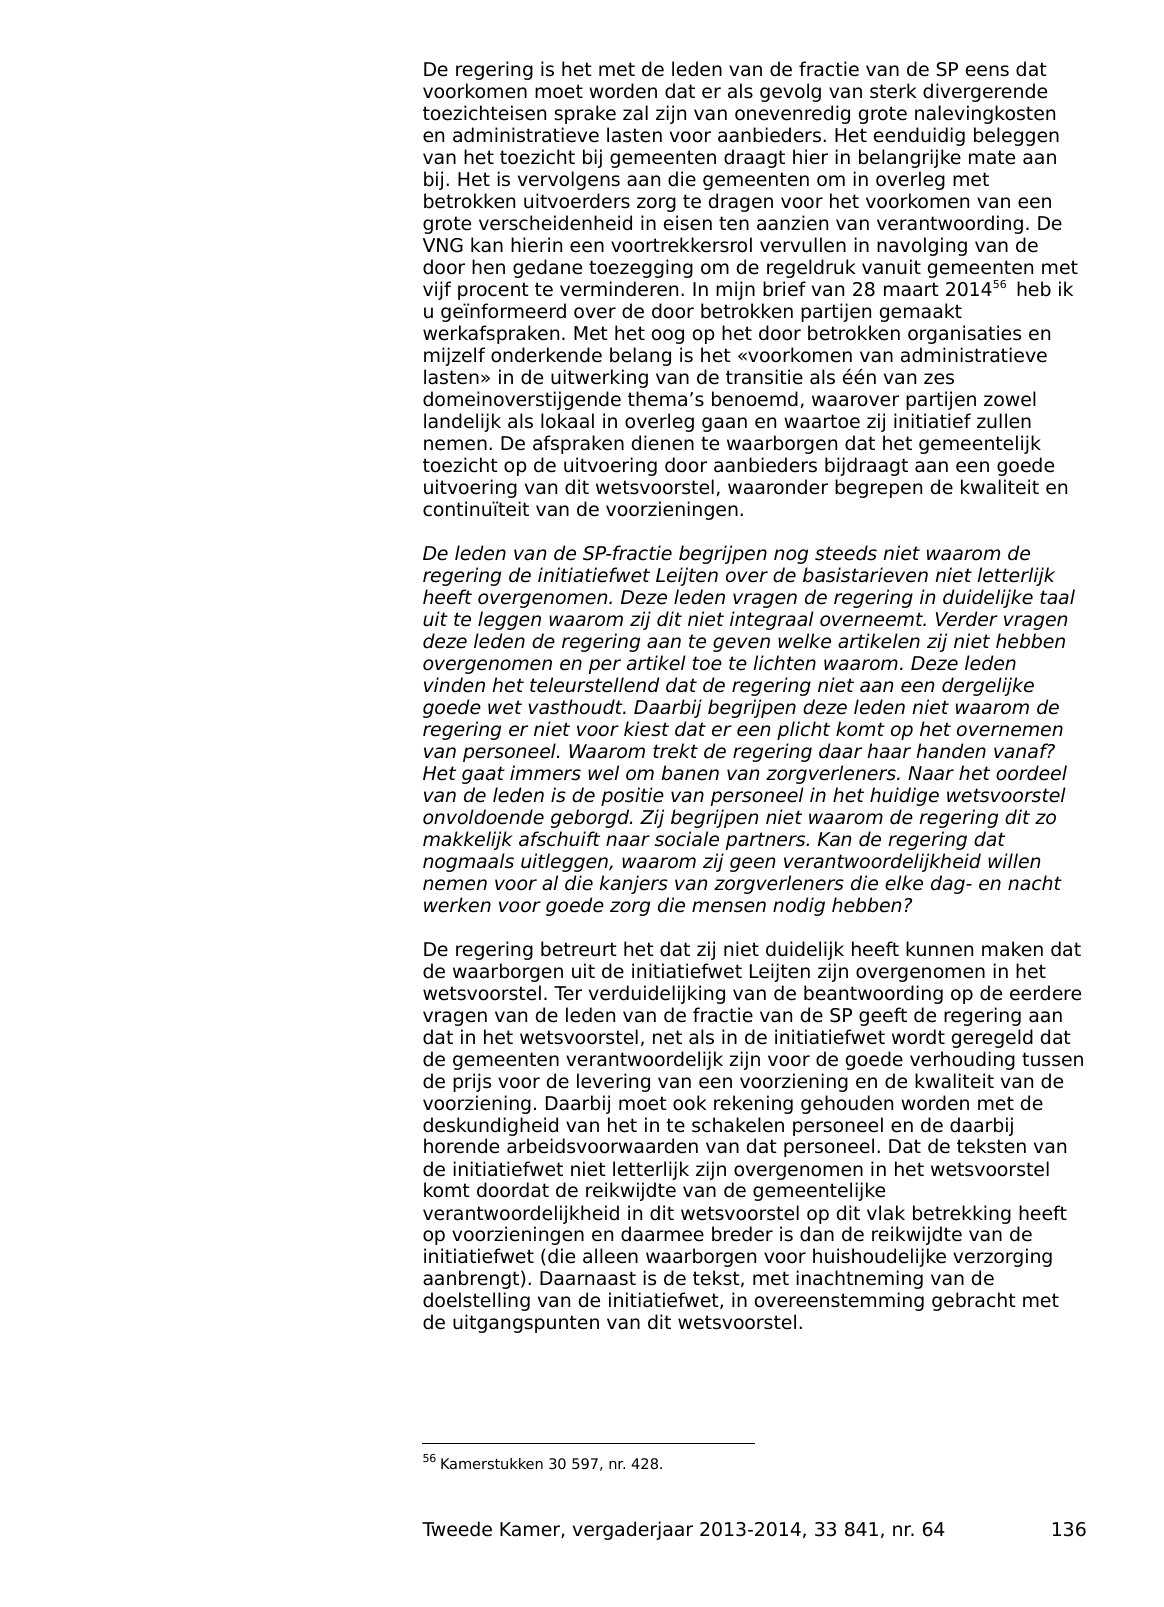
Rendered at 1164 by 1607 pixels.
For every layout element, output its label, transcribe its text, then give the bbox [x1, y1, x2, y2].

text De regering betreurt het dat zij niet duidelijk heeft kunnen maken dat de waarborgen uit de initiatiefwet Leijten zijn overgenomen in het wetsvoorstel. Ter verduidelijking van de beantwoording op de eerdere vragen van de leden van de fractie van de SP geeft de regering aan dat in het wetsvoorstel, net als in de initiatiefwet wordt geregeld dat de gemeenten verantwoordelijk zijn voor de goede verhouding tussen de prijs voor de levering van een voorziening en de kwaliteit van de voorziening. Daarbij moet ook rekening gehouden worden met de deskundigheid van het in te schakelen personeel en de daarbij horende arbeidsvoorwaarden van dat personeel. Dat de teksten van de initiatiefwet niet letterlijk zijn overgenomen in het wetsvoorstel komt doordat de reikwijdte van de gemeentelijke verantwoordelijkheid in dit wetsvoorstel op dit vlak betrekking heeft op voorzieningen en daarmee breder is dan de reikwijdte van de initiatiefwet (die alleen waarborgen voor huishoudelijke verzorging aanbrengt). Daarnaast is de tekst, met inachtneming van de doelstelling van de initiatiefwet, in overeenstemming gebracht met de uitgangspunten van dit wetsvoorstel. [422, 939, 1087, 1334]
text De leden van de SP-fractie begrijpen nog steeds niet waarom de regering de initiatiefwet Leijten over de basistarieven niet letterlijk heeft overgenomen. Deze leden vragen de regering in duidelijke taal uit te leggen waarom zij dit niet integraal overneemt. Verder vragen deze leden de regering aan te geven welke artikelen zij niet hebben overgenomen en per artikel toe te lichten waarom. Deze leden vinden het teleurstellend dat de regering niet aan een dergelijke goede wet vasthoudt. Daarbij begrijpen deze leden niet waarom de regering er niet voor kiest dat er een plicht komt op het overnemen van personeel. Waarom trekt de regering daar haar handen vanaf? Het gaat immers wel om banen van zorgverleners. Naar het oordeel van de leden is de positie van personeel in het huidige wetsvoorstel onvoldoende geborgd. Zij begrijpen niet waarom de regering dit zo makkelijk afschuift naar sociale partners. Kan de regering dat nogmaals uitleggen, waarom zij geen verantwoordelijkheid willen nemen voor al die kanjers van zorgverleners die elke dag- en nacht werken voor goede zorg die mensen nodig hebben? [422, 543, 1087, 916]
text De regering is het met de leden van de fractie van de SP eens dat voorkomen moet worden dat er als gevolg van sterk divergerende toezichteisen sprake zal zijn van onevenredig grote nalevingkosten en administratieve lasten voor aanbieders. Het eenduidig beleggen van het toezicht bij gemeenten draagt hier in belangrijke mate aan bij. Het is vervolgens aan die gemeenten om in overleg met betrokken uitvoerders zorg te dragen voor het voorkomen van een grote verscheidenheid in eisen ten aanzien van verantwoording. De VNG kan hierin een voortrekkersrol vervullen in navolging van de door hen gedane toezegging om de regeldruk vanuit gemeenten met vijf procent te verminderen. In mijn brief van 28 maart 2014 heb ik u geïnformeerd over de door betrokken partijen gemaakt werkafspraken. Met het oog op het door betrokken organisaties en mijzelf onderkende belang is het «voorkomen van administratieve lasten» in de uitwerking van de transitie als één van zes domeinoverstijgende thema’s benoemd, waarover partijen zowel landelijk als lokaal in overleg gaan en waartoe zij initiatief zullen nemen. De afspraken dienen te waarborgen dat het gemeentelijk toezicht op de uitvoering door aanbieders bijdraagt aan een goede uitvoering van dit wetsvoorstel, waaronder begrepen de kwaliteit en continuïteit van de voorzieningen. [422, 59, 1087, 521]
text Kamerstukken 30 597, nr. 428. [422, 1452, 1087, 1474]
